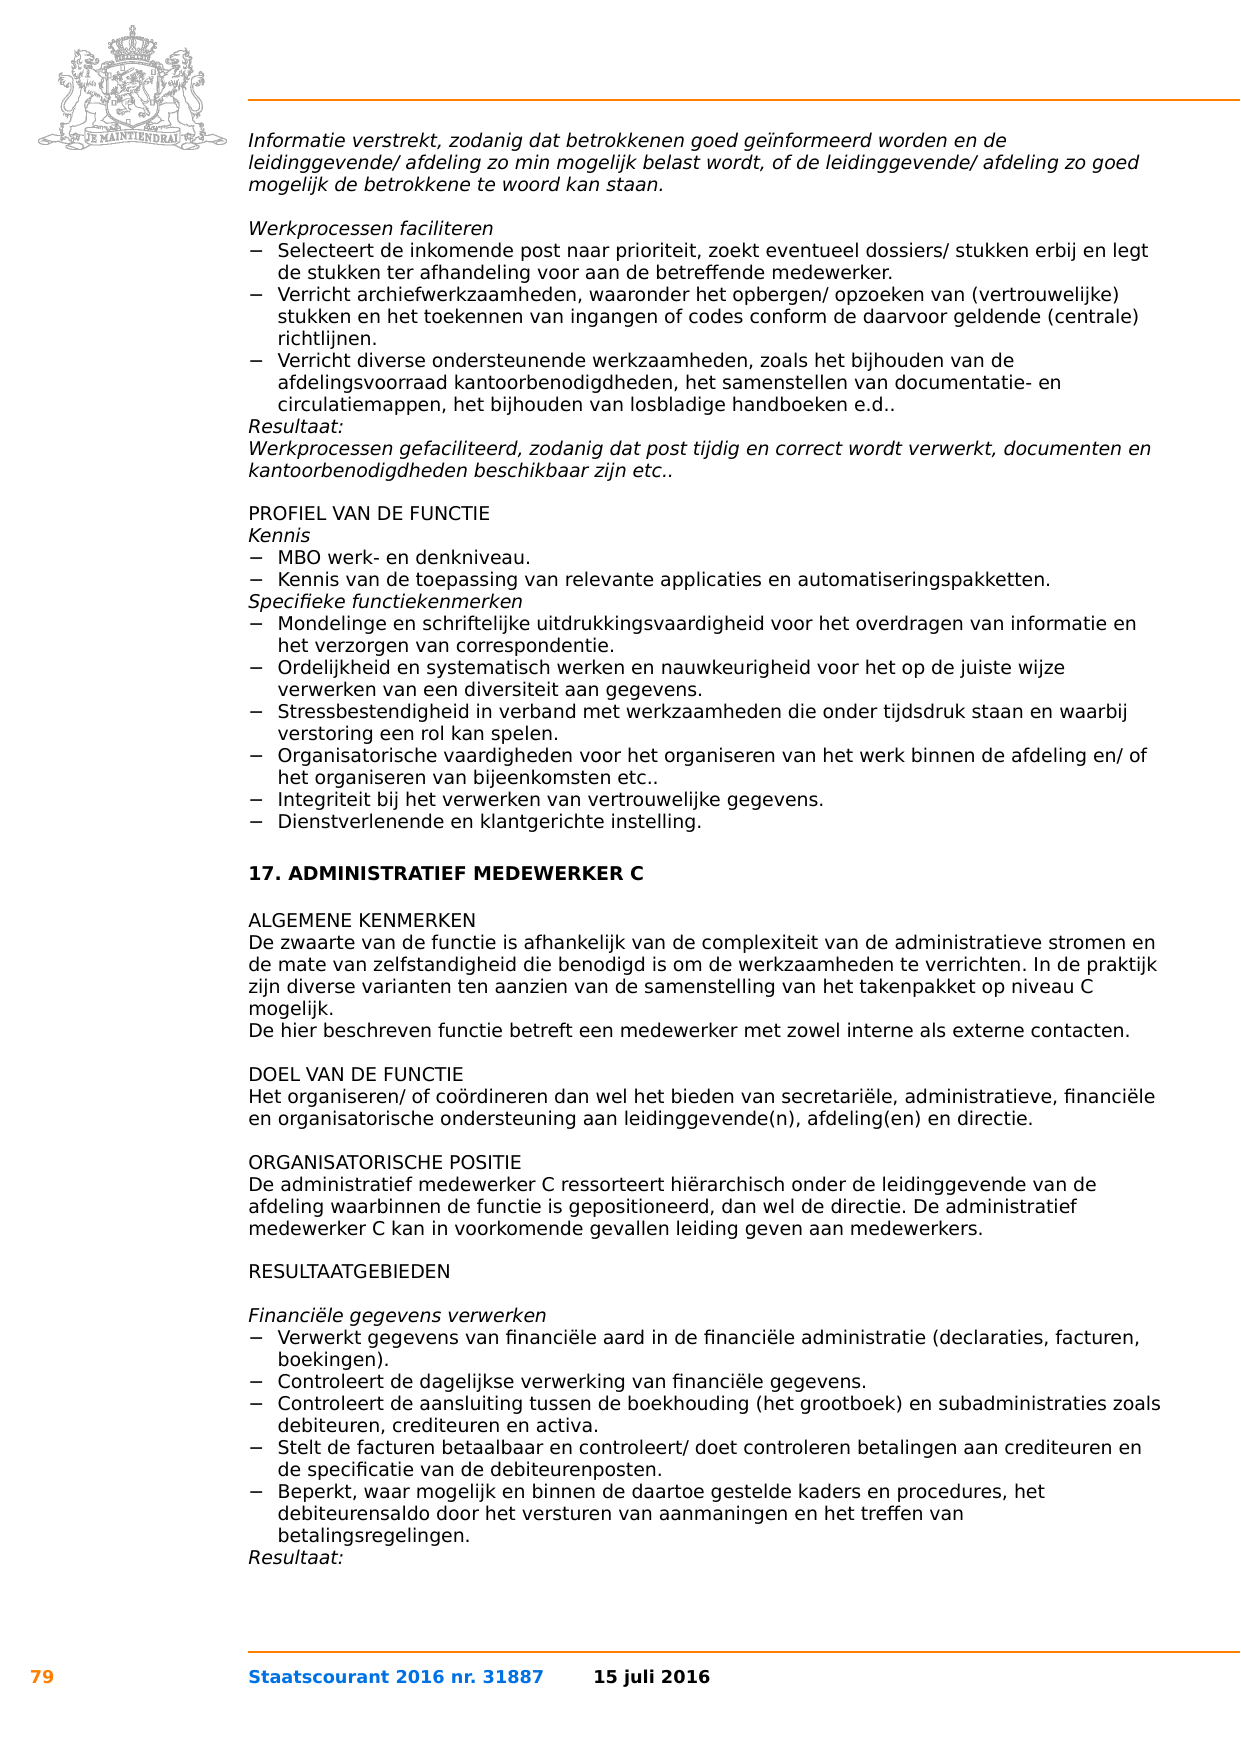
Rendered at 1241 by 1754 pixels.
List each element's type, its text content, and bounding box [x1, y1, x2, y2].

text De zwaarte van de functie is afhankelijk van de complexiteit van de administratieve stromen en de mate van zelfstandigheid die benodigd is om de werkzaamheden te verrichten. In de praktijk zijn diverse varianten ten aanzien van de samenstelling van het takenpakket op niveau C mogelijk. [248, 932, 1163, 1020]
text PROFIEL VAN DE FUNCTIE [248, 503, 1163, 525]
text Het organiseren/ of coördineren dan wel het bieden van secretariële, administratieve, financiële en organisatorische ondersteuning aan leidinggevende(n), afdeling(en) en directie. [248, 1086, 1163, 1130]
text − Verwerkt gegevens van financiële aard in de financiële administratie (declaraties, facturen, boekingen). [248, 1327, 1163, 1371]
text Kennis [248, 525, 1163, 547]
text DOEL VAN DE FUNCTIE [248, 1064, 1163, 1086]
text − Integriteit bij het verwerken van vertrouwelijke gegevens. [248, 789, 1163, 811]
text Werkprocessen gefaciliteerd, zodanig dat post tijdig en correct wordt verwerkt, documenten en kantoorbenodigdheden beschikbaar zijn etc.. [248, 437, 1163, 481]
text − Organisatorische vaardigheden voor het organiseren van het werk binnen de afdeling en/ of het organiseren van bijeenkomsten etc.. [248, 745, 1163, 789]
text De hier beschreven functie betreft een medewerker met zowel interne als externe contacten. [248, 1020, 1163, 1042]
text − Dienstverlenende en klantgerichte instelling. [248, 811, 1163, 833]
text − Kennis van de toepassing van relevante applicaties en automatiseringspakketten. [248, 569, 1163, 591]
text − Beperkt, waar mogelijk en binnen de daartoe gestelde kaders en procedures, het debiteurensaldo door het versturen van aanmaningen en het treffen van betalingsregelingen. [248, 1481, 1163, 1547]
text ORGANISATORISCHE POSITIE [248, 1152, 1163, 1173]
text − Verricht diverse ondersteunende werkzaamheden, zoals het bijhouden van de afdelingsvoorraad kantoorbenodigdheden, het samenstellen van documentatie- en circulatiemappen, het bijhouden van losbladige handboeken e.d.. [248, 349, 1163, 416]
text − Stelt de facturen betaalbaar en controleert/ doet controleren betalingen aan crediteuren en de specificatie van de debiteurenposten. [248, 1437, 1163, 1481]
text Specifieke functiekenmerken [248, 591, 1163, 613]
text ALGEMENE KENMERKEN [248, 910, 1163, 932]
text − Stressbestendigheid in verband met werkzaamheden die onder tijdsdruk staan en waarbij verstoring een rol kan spelen. [248, 701, 1163, 745]
text − Selecteert de inkomende post naar prioriteit, zoekt eventueel dossiers/ stukken erbij en legt de stukken ter afhandeling voor aan de betreffende medewerker. [248, 240, 1163, 284]
text − Mondelinge en schriftelijke uitdrukkingsvaardigheid voor het overdragen van informatie en het verzorgen van correspondentie. [248, 613, 1163, 657]
picture [38, 25, 227, 150]
text Werkprocessen faciliteren [248, 218, 1163, 240]
text − MBO werk- en denkniveau. [248, 547, 1163, 569]
text De administratief medewerker C ressorteert hiërarchisch onder de leidinggevende van de afdeling waarbinnen de functie is gepositioneerd, dan wel de directie. De administratief medewerker C kan in voorkomende gevallen leiding geven aan medewerkers. [248, 1173, 1163, 1239]
text Informatie verstrekt, zodanig dat betrokkenen goed geïnformeerd worden en de leidinggevende/ afdeling zo min mogelijk belast wordt, of de leidinggevende/ afdeling zo goed mogelijk de betrokkene te woord kan staan. [248, 130, 1163, 196]
subtitle 17. ADMINISTRATIEF MEDEWERKER C [248, 863, 1163, 885]
text − Ordelijkheid en systematisch werken en nauwkeurigheid voor het op de juiste wijze verwerken van een diversiteit aan gegevens. [248, 657, 1163, 701]
text RESULTAATGEBIEDEN [248, 1261, 1163, 1283]
text − Controleert de aansluiting tussen de boekhouding (het grootboek) en subadministraties zoals debiteuren, crediteuren en activa. [248, 1393, 1163, 1437]
text Financiële gegevens verwerken [248, 1305, 1163, 1327]
text Resultaat: [248, 1547, 1163, 1569]
text Resultaat: [248, 416, 1163, 437]
text − Controleert de dagelijkse verwerking van financiële gegevens. [248, 1371, 1163, 1393]
text − Verricht archiefwerkzaamheden, waaronder het opbergen/ opzoeken van (vertrouwelijke) stukken en het toekennen van ingangen of codes conform de daarvoor geldende (centrale) richtlijnen. [248, 284, 1163, 349]
